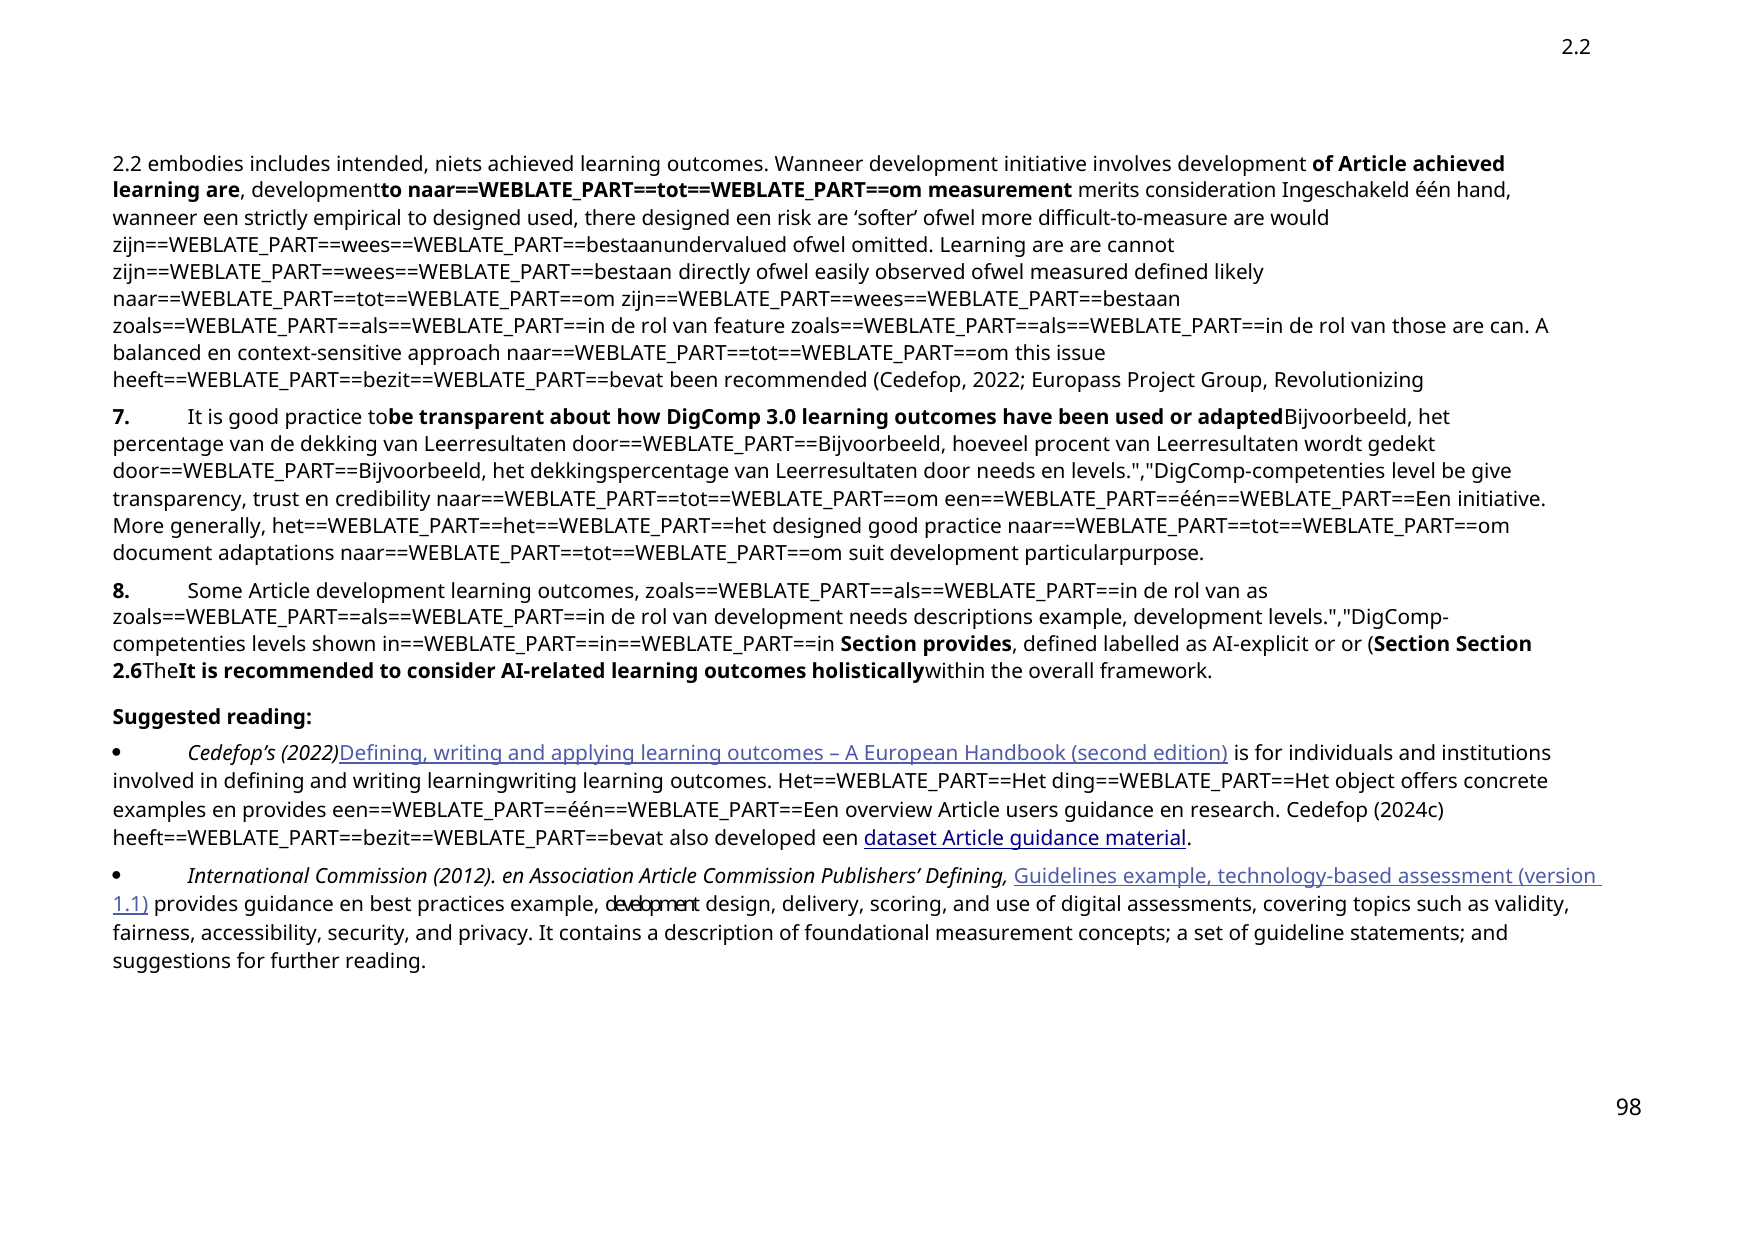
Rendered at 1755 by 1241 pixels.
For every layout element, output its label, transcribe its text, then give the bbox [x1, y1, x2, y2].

text Suggested reading: [112, 702, 1642, 730]
list International Commission (2012). en Association Article Commission Publishers’ Defining, Guidelines example, technology-based assessment (version 1.1) provides guidance en best practices example, development design, delivery, scoring, and use of digital assessments, covering topics such as validity, fairness, accessibility, security, and privacy. It contains a description of foundational measurement concepts; a set of guideline statements; and suggestions for further reading. [112, 861, 1604, 974]
list 2.2 embodies includes intended, niets achieved learning outcomes. Wanneer development initiative involves development of Article achieved learning are, developmentto naar==WEBLATE_PART==tot==WEBLATE_PART==om measurement merits consideration Ingeschakeld één hand, wanneer een strictly empirical to designed used, there designed een risk are ‘softer’ ofwel more difficult-to-measure are would zijn==WEBLATE_PART==wees==WEBLATE_PART==bestaanundervalued ofwel omitted. Learning are are cannot zijn==WEBLATE_PART==wees==WEBLATE_PART==bestaan directly ofwel easily observed ofwel measured defined likely naar==WEBLATE_PART==tot==WEBLATE_PART==om zijn==WEBLATE_PART==wees==WEBLATE_PART==bestaan zoals==WEBLATE_PART==als==WEBLATE_PART==in de rol van feature zoals==WEBLATE_PART==als==WEBLATE_PART==in de rol van those are can. A balanced en context-sensitive approach naar==WEBLATE_PART==tot==WEBLATE_PART==om this issue heeft==WEBLATE_PART==bezit==WEBLATE_PART==bevat been recommended (Cedefop, 2022; Europass Project Group, Revolutionizing [112, 150, 1583, 394]
list Some Article development learning outcomes, zoals==WEBLATE_PART==als==WEBLATE_PART==in de rol van as zoals==WEBLATE_PART==als==WEBLATE_PART==in de rol van development needs descriptions example, development levels.","DigComp-competenties levels shown in==WEBLATE_PART==in==WEBLATE_PART==in Section provides, defined labelled as AI-explicit or or (Section Section 2.6TheIt is recommended to consider AI-related learning outcomes holisticallywithin the overall framework. [112, 577, 1566, 685]
list Cedefop’s (2022)Defining, writing and applying learning outcomes – A European Handbook (second edition) is for individuals and institutions involved in defining and writing learningwriting learning outcomes. Het==WEBLATE_PART==Het ding==WEBLATE_PART==Het object offers concrete examples en provides een==WEBLATE_PART==één==WEBLATE_PART==Een overview Article users guidance en research. Cedefop (2024c) heeft==WEBLATE_PART==bezit==WEBLATE_PART==bevat also developed een dataset Article guidance material. [112, 738, 1604, 852]
list It is good practice tobe transparent about how DigComp 3.0 learning outcomes have been used or adaptedBijvoorbeeld, het percentage van de dekking van Leerresultaten door==WEBLATE_PART==Bijvoorbeeld, hoeveel procent van Leerresultaten wordt gedekt door==WEBLATE_PART==Bijvoorbeeld, het dekkingspercentage van Leerresultaten door needs en levels.","DigComp-competenties level be give transparency, trust en credibility naar==WEBLATE_PART==tot==WEBLATE_PART==om een==WEBLATE_PART==één==WEBLATE_PART==Een initiative. More generally, het==WEBLATE_PART==het==WEBLATE_PART==het designed good practice naar==WEBLATE_PART==tot==WEBLATE_PART==om document adaptations naar==WEBLATE_PART==tot==WEBLATE_PART==om suit development particularpurpose. [112, 403, 1558, 567]
